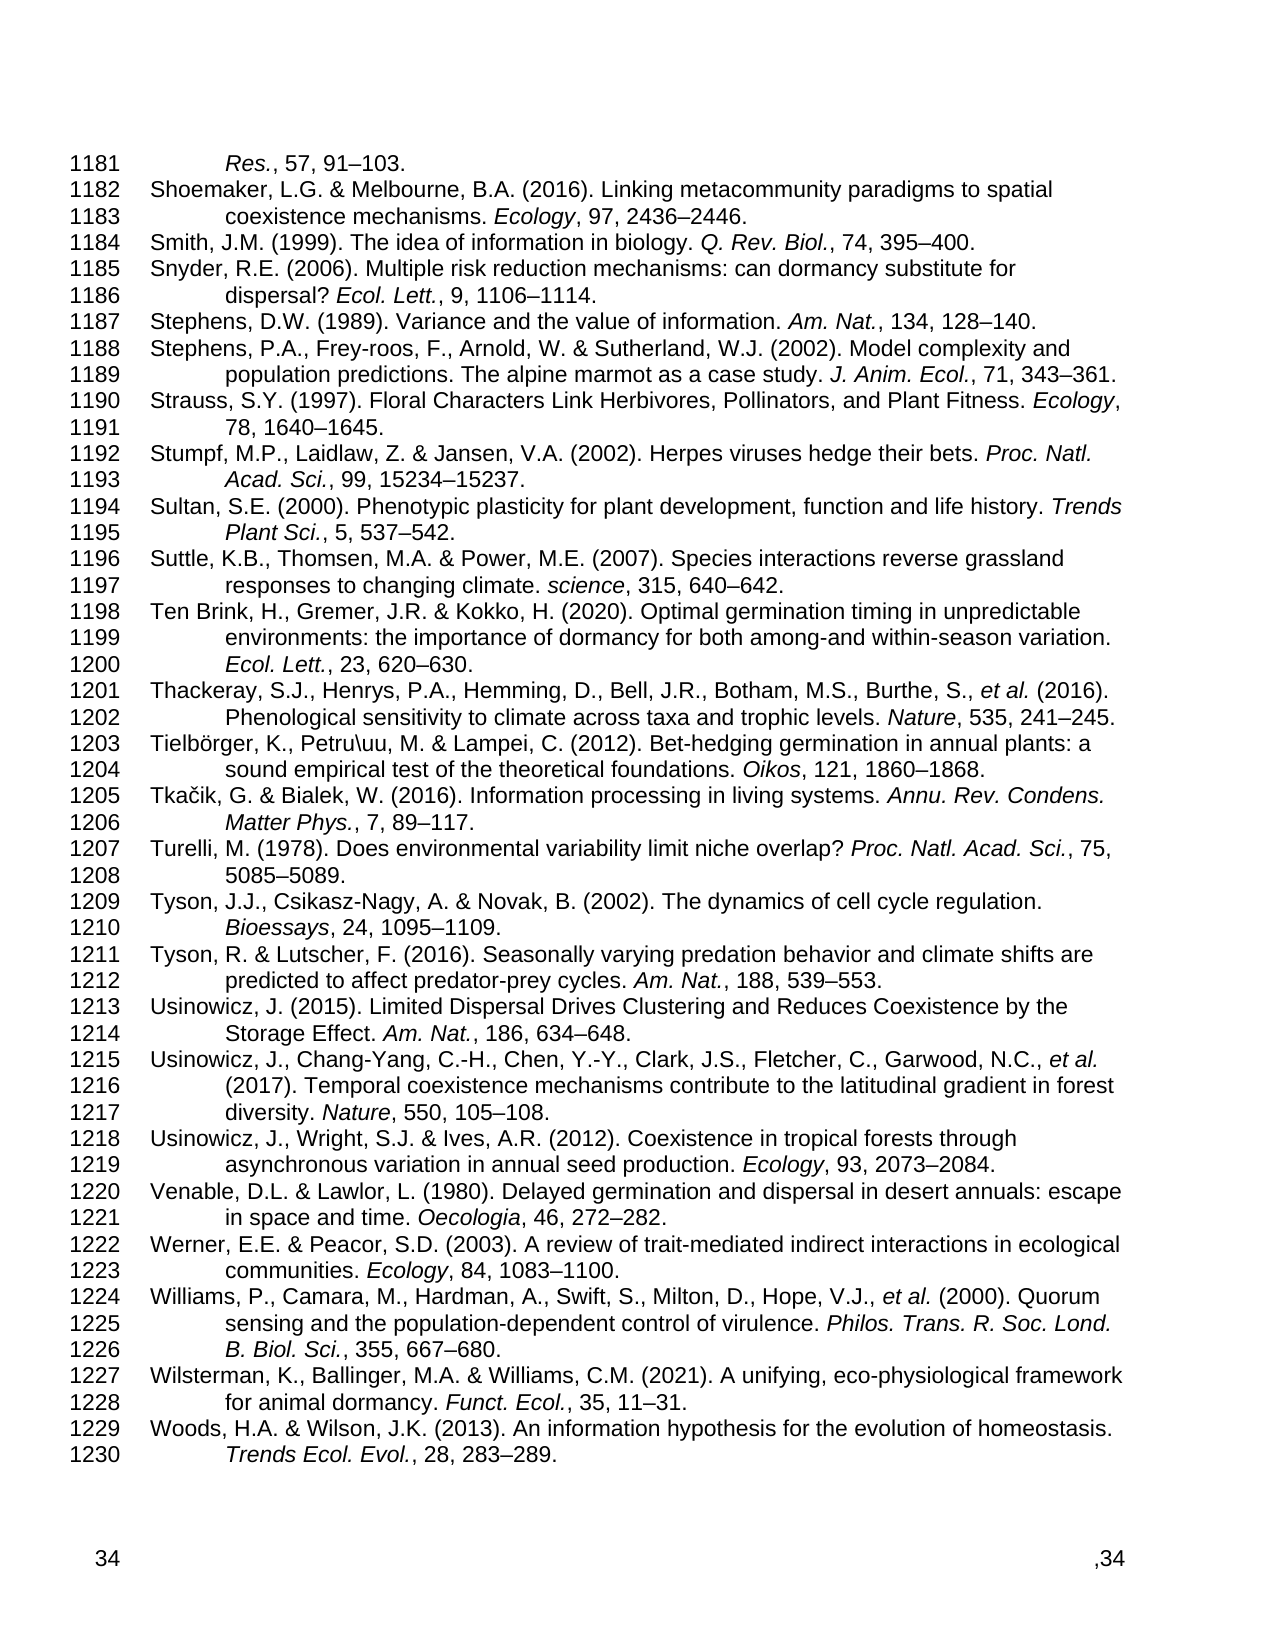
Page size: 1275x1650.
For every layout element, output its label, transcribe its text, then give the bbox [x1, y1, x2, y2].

text Venable, D.L. & Lawlor, L. (1980). Delayed germination and dispersal in desert annuals: escape in space and time. Oecologia, 46, 272–282. [150, 1178, 1125, 1231]
text Werner, E.E. & Peacor, S.D. (2003). A review of trait-mediated indirect interactions in ecological communities. Ecology, 84, 1083–1100. [150, 1231, 1125, 1283]
text Turelli, M. (1978). Does environmental variability limit niche overlap? Proc. Natl. Acad. Sci., 75, 5085–5089. [150, 835, 1125, 888]
text Tyson, R. & Lutscher, F. (2016). Seasonally varying predation behavior and climate shifts are predicted to affect predator-prey cycles. Am. Nat., 188, 539–553. [150, 941, 1125, 993]
text Res., 57, 91–103. [150, 150, 1125, 176]
text Sultan, S.E. (2000). Phenotypic plasticity for plant development, function and life history. Trends Plant Sci., 5, 537–542. [150, 493, 1125, 545]
text Wilsterman, K., Ballinger, M.A. & Williams, C.M. (2021). A unifying, eco-physiological framework for animal dormancy. Funct. Ecol., 35, 11–31. [150, 1362, 1125, 1415]
text Williams, P., Camara, M., Hardman, A., Swift, S., Milton, D., Hope, V.J., et al. (2000). Quorum sensing and the population-dependent control of virulence. Philos. Trans. R. Soc. Lond. B. Biol. Sci., 355, 667–680. [150, 1283, 1125, 1362]
text Snyder, R.E. (2006). Multiple risk reduction mechanisms: can dormancy substitute for dispersal? Ecol. Lett., 9, 1106–1114. [150, 255, 1125, 308]
text Smith, J.M. (1999). The idea of information in biology. Q. Rev. Biol., 74, 395–400. [150, 229, 1125, 255]
text Tyson, J.J., Csikasz-Nagy, A. & Novak, B. (2002). The dynamics of cell cycle regulation. Bioessays, 24, 1095–1109. [150, 888, 1125, 941]
text Strauss, S.Y. (1997). Floral Characters Link Herbivores, Pollinators, and Plant Fitness. Ecology, 78, 1640–1645. [150, 387, 1125, 440]
text Usinowicz, J., Wright, S.J. & Ives, A.R. (2012). Coexistence in tropical forests through asynchronous variation in annual seed production. Ecology, 93, 2073–2084. [150, 1125, 1125, 1178]
text Stumpf, M.P., Laidlaw, Z. & Jansen, V.A. (2002). Herpes viruses hedge their bets. Proc. Natl. Acad. Sci., 99, 15234–15237. [150, 440, 1125, 493]
text Thackeray, S.J., Henrys, P.A., Hemming, D., Bell, J.R., Botham, M.S., Burthe, S., et al. (2016). Phenological sensitivity to climate across taxa and trophic levels. Nature, 535, 241–245. [150, 677, 1125, 730]
text Shoemaker, L.G. & Melbourne, B.A. (2016). Linking metacommunity paradigms to spatial coexistence mechanisms. Ecology, 97, 2436–2446. [150, 176, 1125, 229]
text Suttle, K.B., Thomsen, M.A. & Power, M.E. (2007). Species interactions reverse grassland responses to changing climate. science, 315, 640–642. [150, 545, 1125, 598]
text Woods, H.A. & Wilson, J.K. (2013). An information hypothesis for the evolution of homeostasis. Trends Ecol. Evol., 28, 283–289. [150, 1415, 1125, 1468]
text Tkačik, G. & Bialek, W. (2016). Information processing in living systems. Annu. Rev. Condens. Matter Phys., 7, 89–117. [150, 782, 1125, 835]
text Stephens, P.A., Frey-roos, F., Arnold, W. & Sutherland, W.J. (2002). Model complexity and population predictions. The alpine marmot as a case study. J. Anim. Ecol., 71, 343–361. [150, 334, 1125, 387]
text Usinowicz, J. (2015). Limited Dispersal Drives Clustering and Reduces Coexistence by the Storage Effect. Am. Nat., 186, 634–648. [150, 993, 1125, 1046]
text Ten Brink, H., Gremer, J.R. & Kokko, H. (2020). Optimal germination timing in unpredictable environments: the importance of dormancy for both among-and within-season variation. Ecol. Lett., 23, 620–630. [150, 598, 1125, 677]
text Usinowicz, J., Chang-Yang, C.-H., Chen, Y.-Y., Clark, J.S., Fletcher, C., Garwood, N.C., et al. (2017). Temporal coexistence mechanisms contribute to the latitudinal gradient in forest diversity. Nature, 550, 105–108. [150, 1046, 1125, 1125]
text Stephens, D.W. (1989). Variance and the value of information. Am. Nat., 134, 128–140. [150, 308, 1125, 334]
text Tielbörger, K., Petru\uu, M. & Lampei, C. (2012). Bet-hedging germination in annual plants: a sound empirical test of the theoretical foundations. Oikos, 121, 1860–1868. [150, 730, 1125, 782]
